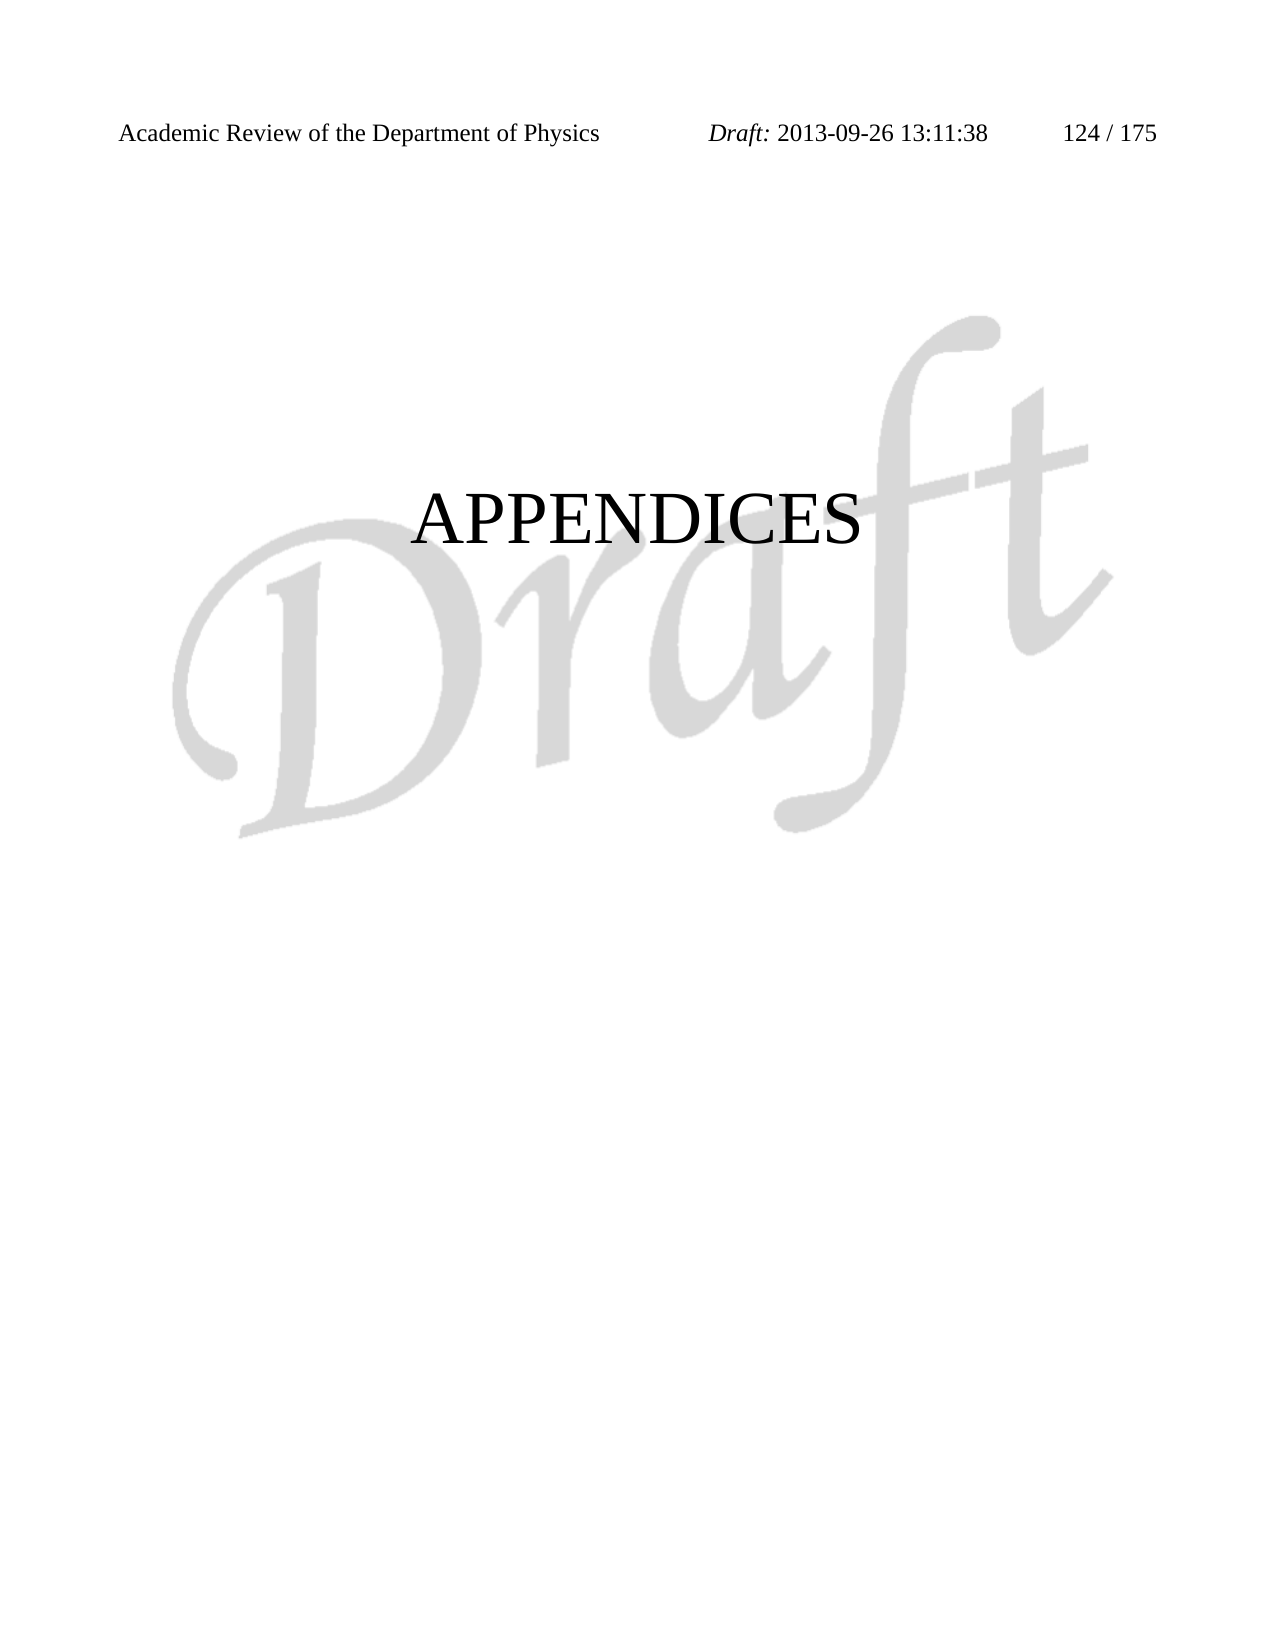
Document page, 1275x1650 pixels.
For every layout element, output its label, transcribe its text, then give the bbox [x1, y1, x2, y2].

picture [118, 559, 1157, 1532]
text APPENDICES [118, 473, 1157, 559]
picture [118, 118, 1157, 473]
